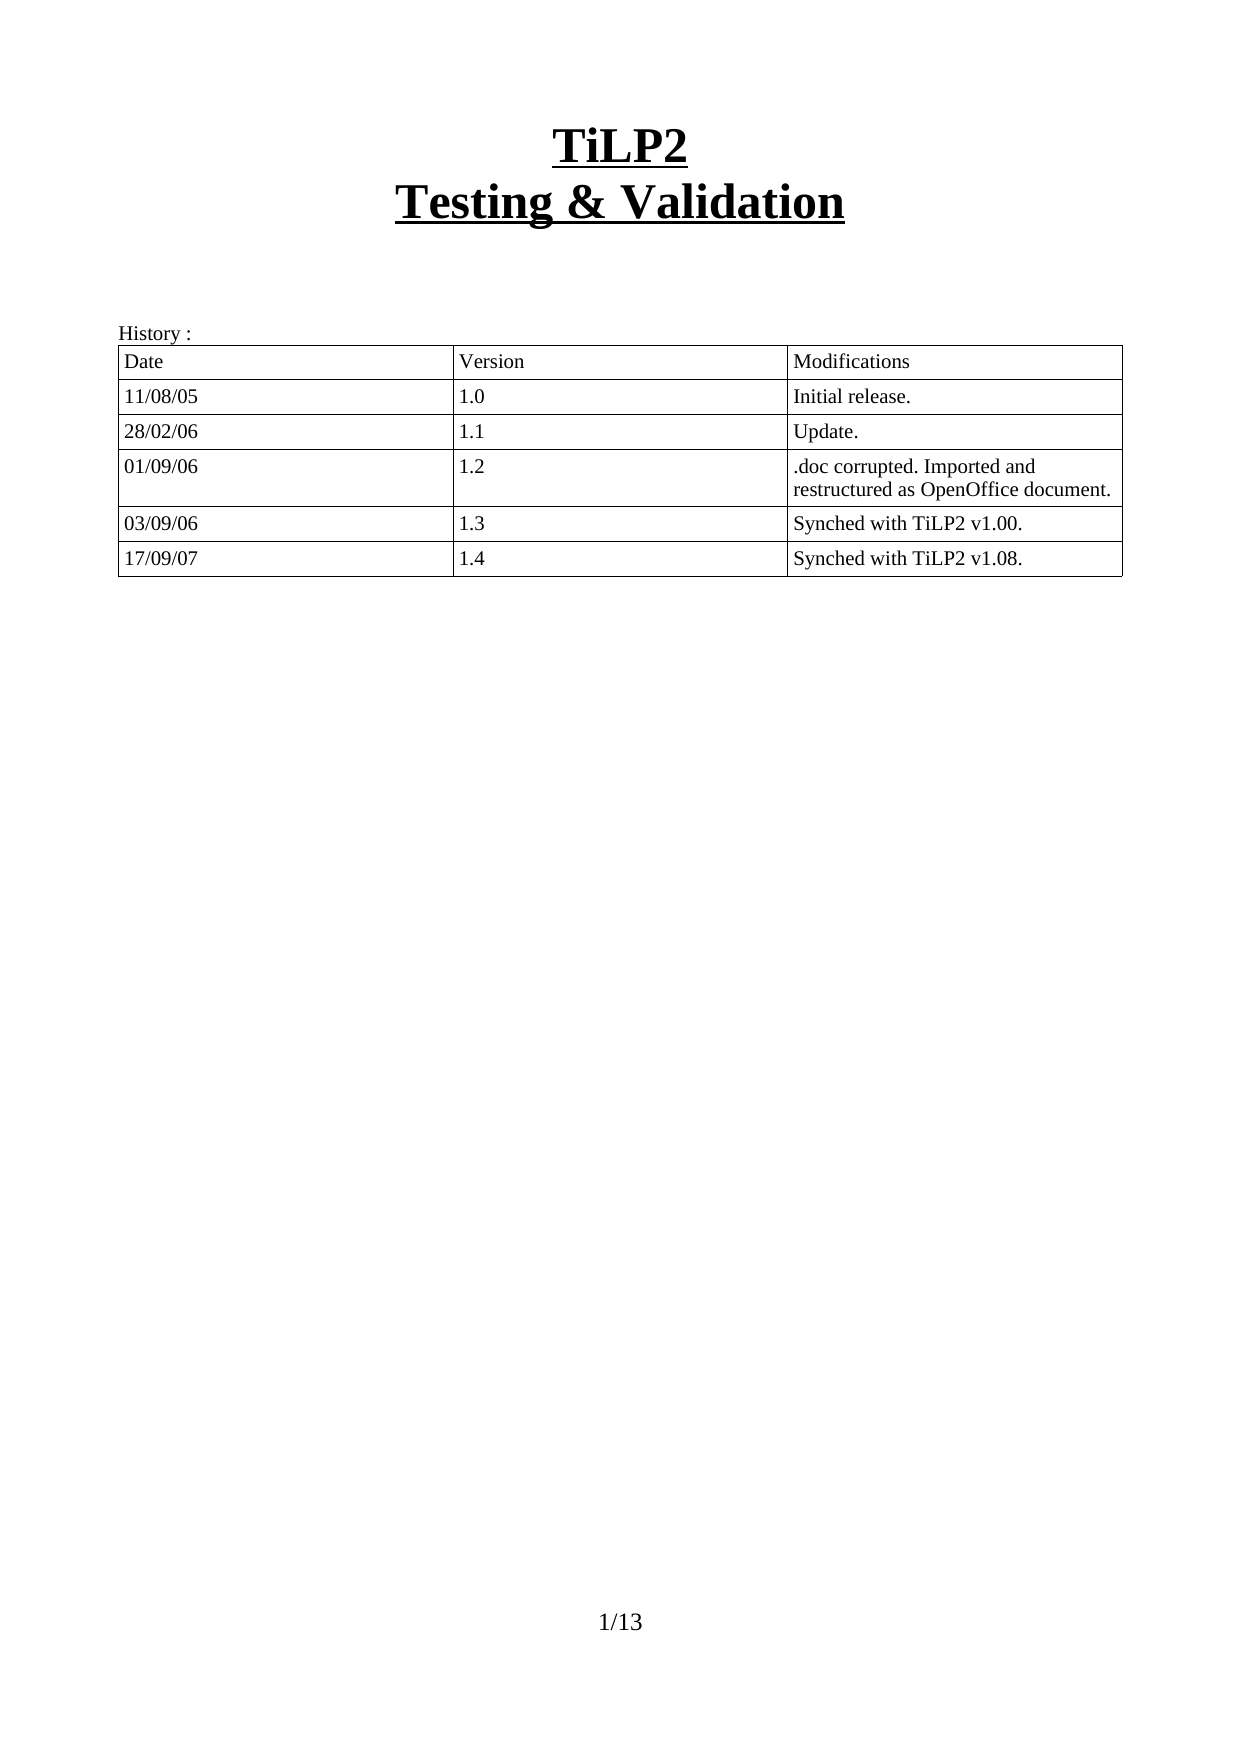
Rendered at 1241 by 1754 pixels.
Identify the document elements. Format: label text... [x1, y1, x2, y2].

table_cell 03/09/06 [119, 507, 453, 541]
table_cell 01/09/06 [119, 450, 453, 506]
table_cell 17/09/07 [119, 542, 453, 576]
table_cell 11/08/05 [119, 380, 453, 414]
table_cell 28/02/06 [119, 415, 453, 449]
table_header Date [119, 346, 453, 379]
table_cell Update. [788, 415, 1122, 449]
text TiLP2 [118, 118, 1122, 173]
table_cell Synched with TiLP2 v1.08. [788, 542, 1122, 576]
table_cell 1.4 [454, 542, 787, 576]
table_cell .doc corrupted. Imported and restructured as OpenOffice document. [788, 450, 1122, 506]
table_header Version [454, 346, 787, 379]
table_cell Initial release. [788, 380, 1122, 414]
table_cell 1.3 [454, 507, 787, 541]
table_cell Synched with TiLP2 v1.00. [788, 507, 1122, 541]
table_cell 1.2 [454, 450, 787, 506]
text Testing & Validation [118, 173, 1122, 229]
table_header Modifications [788, 346, 1122, 379]
table_cell 1.0 [454, 380, 787, 414]
table_cell 1.1 [454, 415, 787, 449]
text History : [118, 321, 1122, 344]
